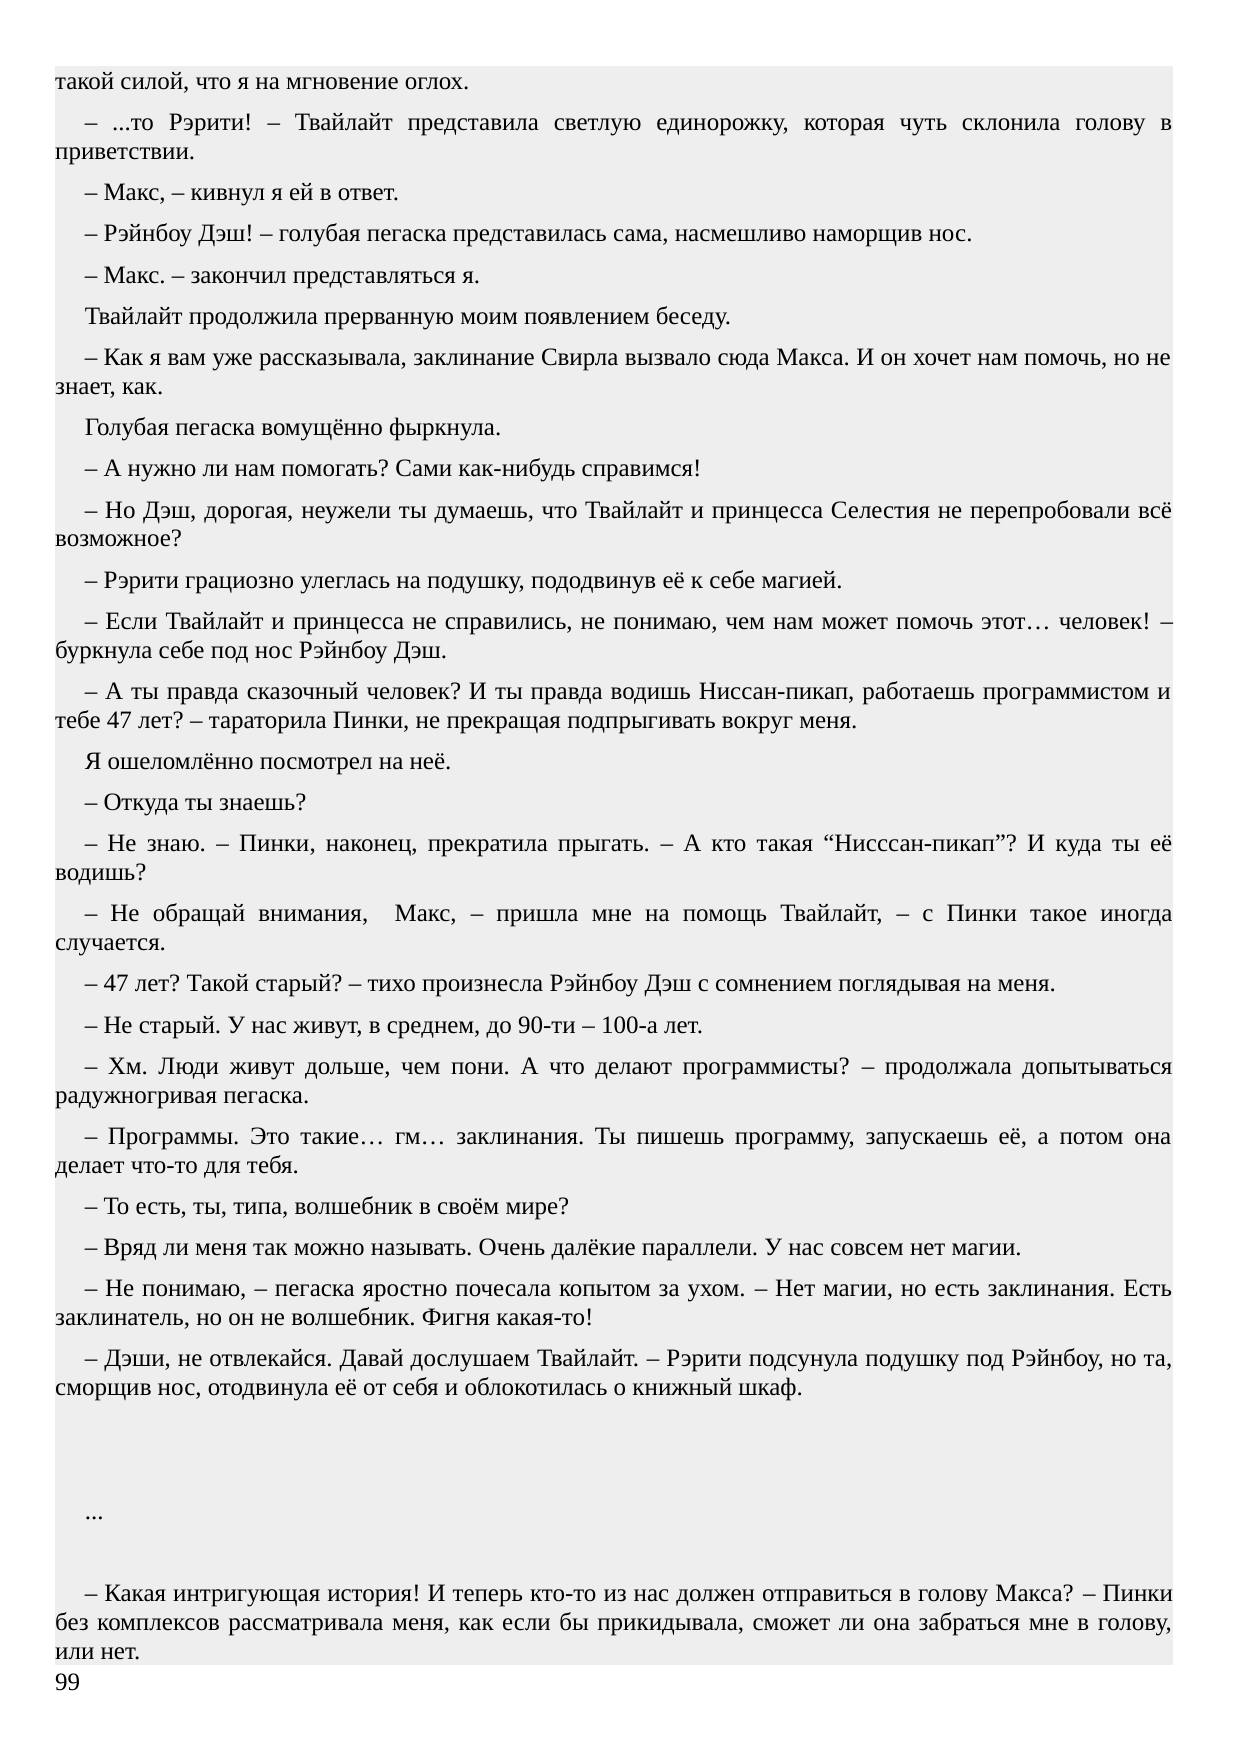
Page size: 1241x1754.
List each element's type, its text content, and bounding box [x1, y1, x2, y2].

text – Вряд ли меня так можно называть. Очень далёкие параллели. У нас совсем нет магии. [55, 1232, 1173, 1261]
text – Какая интригующая история! И теперь кто-то из нас должен отправиться в голову Макса? – Пинки без комплексов рассматривала меня, как если бы прикидывала, сможет ли она забраться мне в голову, или нет. [55, 1578, 1173, 1665]
text – То есть, ты, типа, волшебник в своём мире? [55, 1191, 1173, 1220]
text – Но Дэш, дорогая, неужели ты думаешь, что Твайлайт и принцесса Селестия не перепробовали всё возможное? [55, 495, 1173, 552]
text – Хм. Люди живут дольше, чем пони. А что делают программисты? – продолжала допытываться радужногривая пегаска. [55, 1051, 1173, 1108]
text – Как я вам уже рассказывала, заклинание Свирла вызвало сюда Макса. И он хочет нам помочь, но не знает, как. [55, 342, 1173, 400]
text – 47 лет? Такой старый? – тихо произнесла Рэйнбоу Дэш с сомнением поглядывая на меня. [55, 968, 1173, 997]
text – Макс. – закончил представляться я. [55, 260, 1173, 288]
text – Дэши, не отвлекайся. Давай дослушаем Твайлайт. – Рэрити подсунула подушку под Рэйнбоу, но та, сморщив нос, отодвинула её от себя и облокотилась о книжный шкаф. [55, 1343, 1173, 1401]
text – Макс, – кивнул я ей в ответ. [55, 177, 1173, 206]
text – Если Твайлайт и принцесса не справились, не понимаю, чем нам может помочь этот… человек! – буркнула себе под нос Рэйнбоу Дэш. [55, 606, 1173, 663]
text – Рэйнбоу Дэш! – голубая пегаска представилась сама, насмешливо наморщив нос. [55, 218, 1173, 247]
text – Не знаю. – Пинки, наконец, прекратила прыгать. – А кто такая “Нисссан-пикап”? И куда ты её водишь? [55, 828, 1173, 886]
text Голубая пегаска вомущённо фыркнула. [55, 412, 1173, 441]
text – А ты правда сказочный человек? И ты правда водишь Ниссан-пикап, работаешь программистом и тебе 47 лет? – тараторила Пинки, не прекращая подпрыгивать вокруг меня. [55, 676, 1173, 733]
text – Не старый. У нас живут, в среднем, до 90-ти – 100-а лет. [55, 1010, 1173, 1038]
text Я ошеломлённо посмотрел на неё. [55, 746, 1173, 775]
text – Рэрити грациозно улеглась на подушку, пододвинув её к себе магией. [55, 565, 1173, 593]
text – Откуда ты знаешь? [55, 787, 1173, 816]
text – ...то Рэрити! – Твайлайт представила светлую единорожку, которая чуть склонила голову в приветствии. [55, 107, 1173, 165]
text – Не понимаю, – пегаска яростно почесала копытом за ухом. – Нет магии, но есть заклинания. Есть заклинатель, но он не волшебник. Фигня какая-то! [55, 1273, 1173, 1331]
text – Программы. Это такие… гм… заклинания. Ты пишешь программу, запускаешь её, а потом она делает что-то для тебя. [55, 1121, 1173, 1178]
text – Не обращай внимания, Макс, – пришла мне на помощь Твайлайт, – с Пинки такое иногда случается. [55, 898, 1173, 956]
text Твайлайт продолжила прерванную моим появлением беседу. [55, 301, 1173, 330]
text ... [55, 1496, 1173, 1525]
text – А нужно ли нам помогать? Сами как-нибудь справимся! [55, 453, 1173, 482]
text такой силой, что я на мгновение оглох. [55, 66, 1173, 95]
